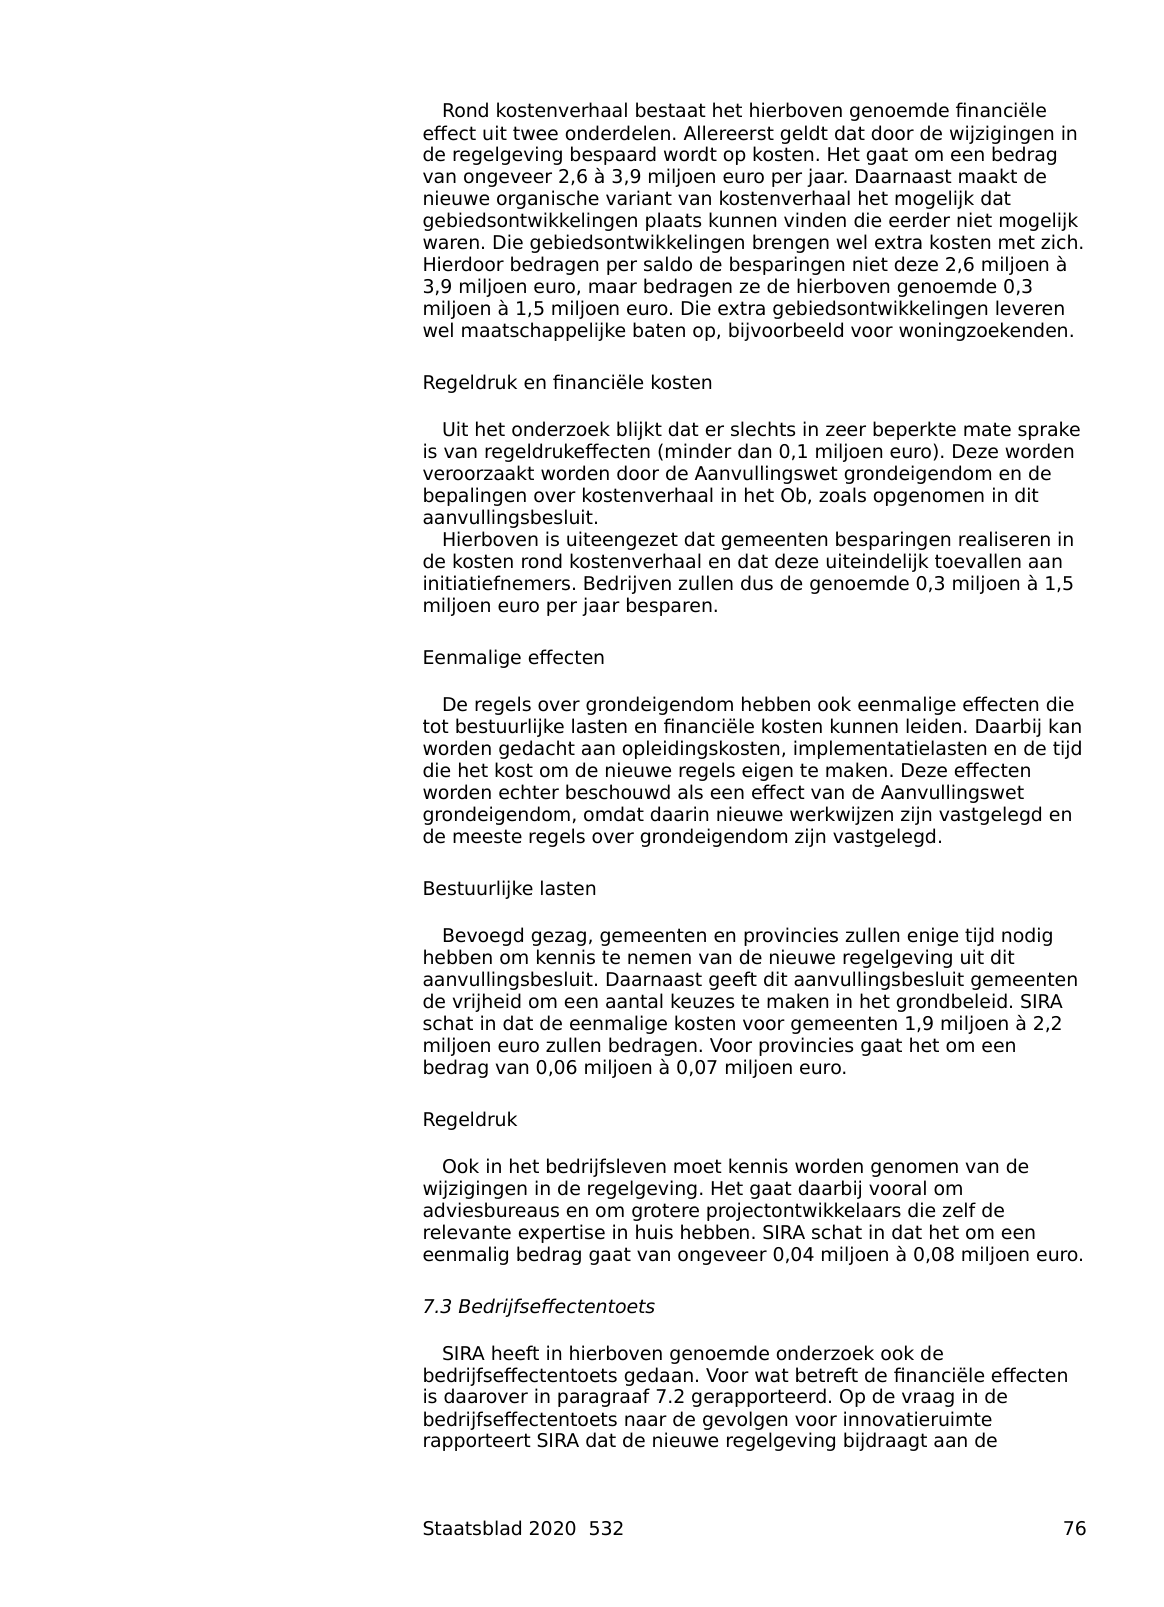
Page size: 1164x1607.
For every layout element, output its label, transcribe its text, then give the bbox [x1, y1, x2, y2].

text Ook in het bedrijfsleven moet kennis worden genomen van de wijzigingen in de regelgeving. Het gaat daarbij vooral om adviesbureaus en om grotere projectontwikkelaars die zelf de relevante expertise in huis hebben. SIRA schat in dat het om een eenmalig bedrag gaat van ongeveer 0,04 miljoen à 0,08 miljoen euro. [422, 1156, 1087, 1266]
subtitle Regeldruk en financiële kosten [422, 372, 1087, 394]
text Rond kostenverhaal bestaat het hierboven genoemde financiële effect uit twee onderdelen. Allereerst geldt dat door de wijzigingen in de regelgeving bespaard wordt op kosten. Het gaat om een bedrag van ongeveer 2,6 à 3,9 miljoen euro per jaar. Daarnaast maakt de nieuwe organische variant van kostenverhaal het mogelijk dat gebiedsontwikkelingen plaats kunnen vinden die eerder niet mogelijk waren. Die gebiedsontwikkelingen brengen wel extra kosten met zich. Hierdoor bedragen per saldo de besparingen niet deze 2,6 miljoen à 3,9 miljoen euro, maar bedragen ze de hierboven genoemde 0,3 miljoen à 1,5 miljoen euro. Die extra gebiedsontwikkelingen leveren wel maatschappelijke baten op, bijvoorbeeld voor woningzoekenden. [422, 100, 1087, 342]
subtitle Regeldruk [422, 1109, 1087, 1131]
subtitle Bestuurlijke lasten [422, 878, 1087, 900]
text SIRA heeft in hierboven genoemde onderzoek ook de bedrijfseffectentoets gedaan. Voor wat betreft de financiële effecten is daarover in paragraaf 7.2 gerapporteerd. Op de vraag in de bedrijfseffectentoets naar de gevolgen voor innovatieruimte rapporteert SIRA dat de nieuwe regelgeving bijdraagt aan de [422, 1342, 1087, 1452]
text Uit het onderzoek blijkt dat er slechts in zeer beperkte mate sprake is van regeldrukeffecten (minder dan 0,1 miljoen euro). Deze worden veroorzaakt worden door de Aanvullingswet grondeigendom en de bepalingen over kostenverhaal in het Ob, zoals opgenomen in dit aanvullingsbesluit. [422, 419, 1087, 529]
text Bevoegd gezag, gemeenten en provincies zullen enige tijd nodig hebben om kennis te nemen van de nieuwe regelgeving uit dit aanvullingsbesluit. Daarnaast geeft dit aanvullingsbesluit gemeenten de vrijheid om een aantal keuzes te maken in het grondbeleid. SIRA schat in dat de eenmalige kosten voor gemeenten 1,9 miljoen à 2,2 miljoen euro zullen bedragen. Voor provincies gaat het om een bedrag van 0,06 miljoen à 0,07 miljoen euro. [422, 925, 1087, 1079]
text Hierboven is uiteengezet dat gemeenten besparingen realiseren in de kosten rond kostenverhaal en dat deze uiteindelijk toevallen aan initiatiefnemers. Bedrijven zullen dus de genoemde 0,3 miljoen à 1,5 miljoen euro per jaar besparen. [422, 529, 1087, 617]
subtitle Eenmalige effecten [422, 647, 1087, 669]
text De regels over grondeigendom hebben ook eenmalige effecten die tot bestuurlijke lasten en financiële kosten kunnen leiden. Daarbij kan worden gedacht aan opleidingskosten, implementatielasten en de tijd die het kost om de nieuwe regels eigen te maken. Deze effecten worden echter beschouwd als een effect van de Aanvullingswet grondeigendom, omdat daarin nieuwe werkwijzen zijn vastgelegd en de meeste regels over grondeigendom zijn vastgelegd. [422, 694, 1087, 848]
subtitle 7.3 Bedrijfseffectentoets [422, 1296, 1087, 1317]
